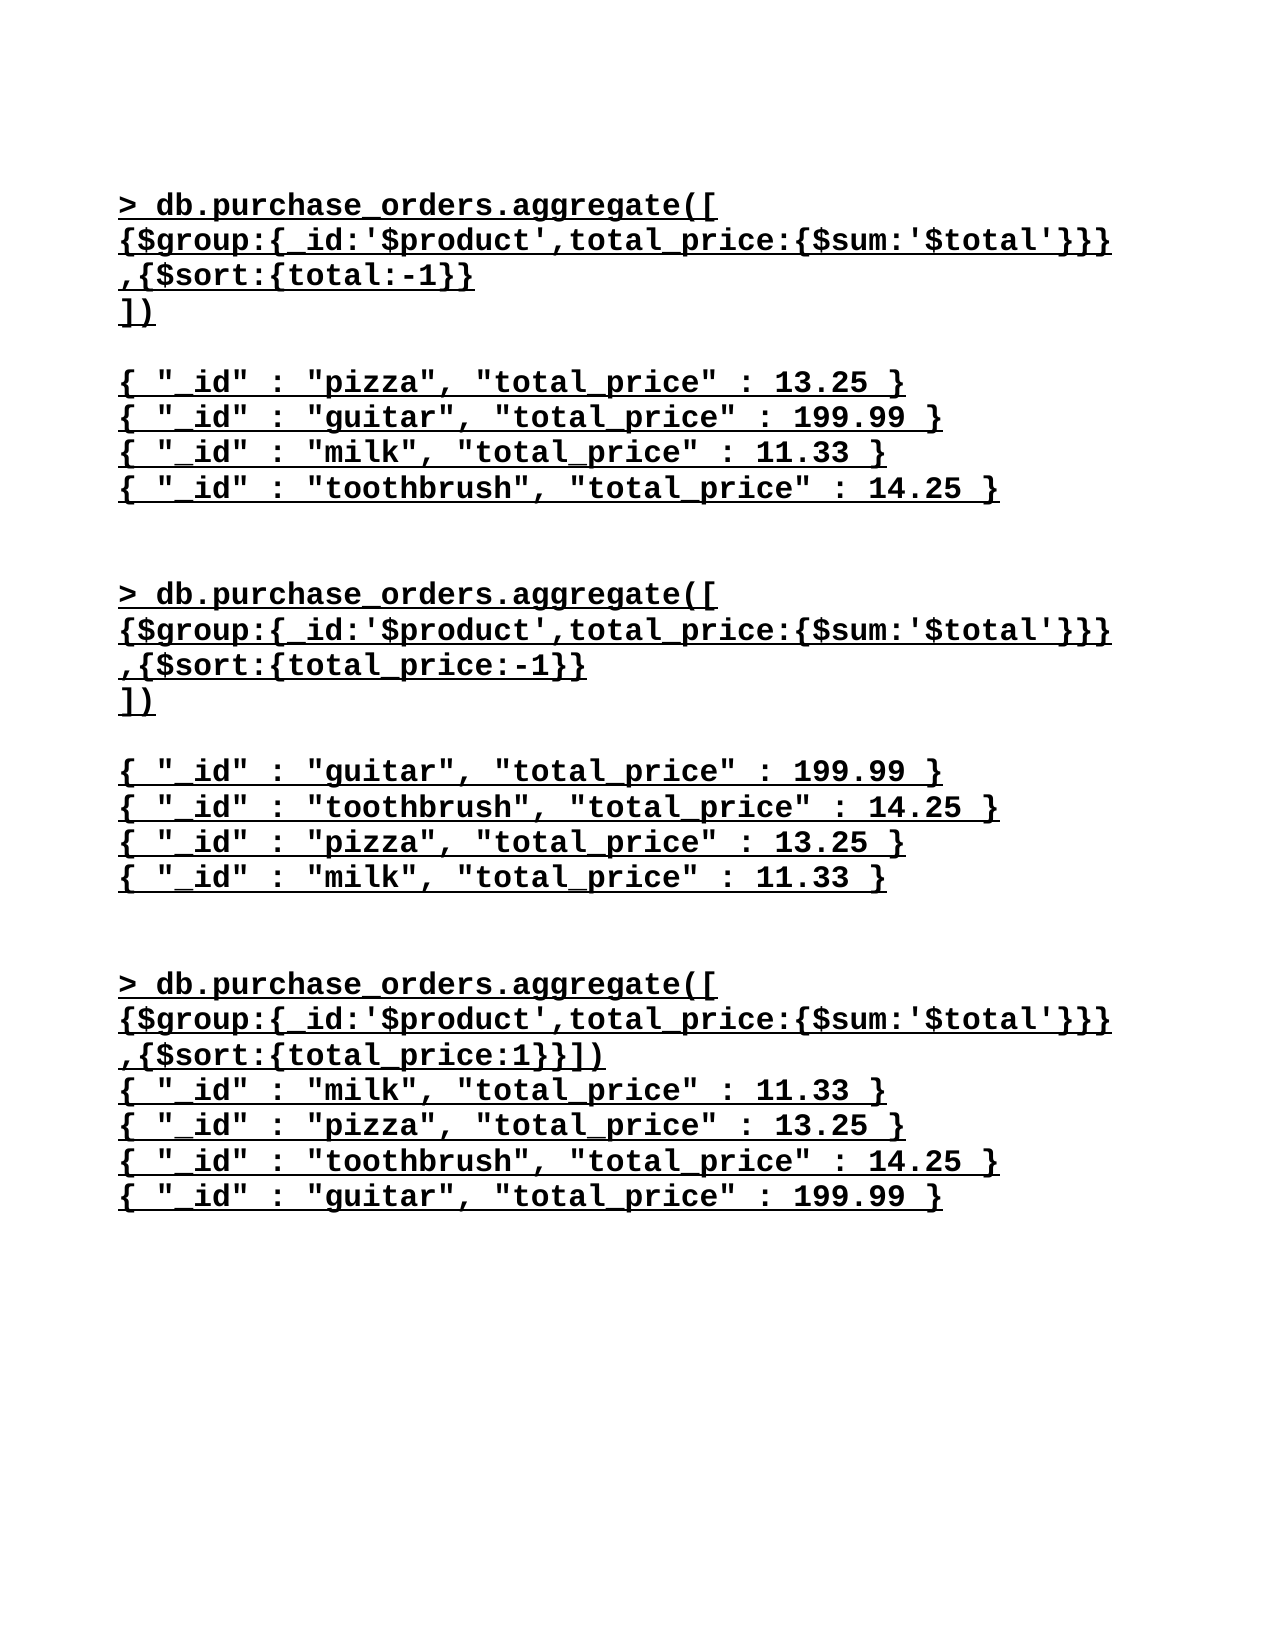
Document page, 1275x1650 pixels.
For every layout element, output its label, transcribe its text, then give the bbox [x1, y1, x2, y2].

text { "_id" : "toothbrush", "total_price" : 14.25 } [118, 791, 1157, 826]
text { "_id" : "milk", "total_price" : 11.33 } [118, 862, 1157, 897]
text {$group:{_id:'$product',total_price:{$sum:'$total'}}} [118, 614, 1157, 649]
text ,{$sort:{total_price:-1}} [118, 649, 1157, 685]
text { "_id" : "guitar", "total_price" : 199.99 } [118, 1181, 1157, 1216]
text > db.purchase_orders.aggregate([ [118, 968, 1157, 1003]
text {$group:{_id:'$product',total_price:{$sum:'$total'}}} [118, 224, 1157, 260]
text ]) [118, 685, 1157, 720]
text > db.purchase_orders.aggregate([ [118, 189, 1157, 224]
text { "_id" : "toothbrush", "total_price" : 14.25 } [118, 1145, 1157, 1181]
text { "_id" : "toothbrush", "total_price" : 14.25 } [118, 472, 1157, 508]
text { "_id" : "pizza", "total_price" : 13.25 } [118, 826, 1157, 862]
text ]) [118, 295, 1157, 331]
text > db.purchase_orders.aggregate([ [118, 578, 1157, 614]
text ,{$sort:{total:-1}} [118, 260, 1157, 295]
text { "_id" : "pizza", "total_price" : 13.25 } [118, 366, 1157, 401]
text { "_id" : "guitar", "total_price" : 199.99 } [118, 756, 1157, 791]
text { "_id" : "pizza", "total_price" : 13.25 } [118, 1110, 1157, 1145]
text {$group:{_id:'$product',total_price:{$sum:'$total'}}} [118, 1003, 1157, 1039]
text { "_id" : "milk", "total_price" : 11.33 } [118, 437, 1157, 472]
text { "_id" : "milk", "total_price" : 11.33 } [118, 1074, 1157, 1110]
text ,{$sort:{total_price:1}}]) [118, 1039, 1157, 1074]
text { "_id" : "guitar", "total_price" : 199.99 } [118, 401, 1157, 437]
